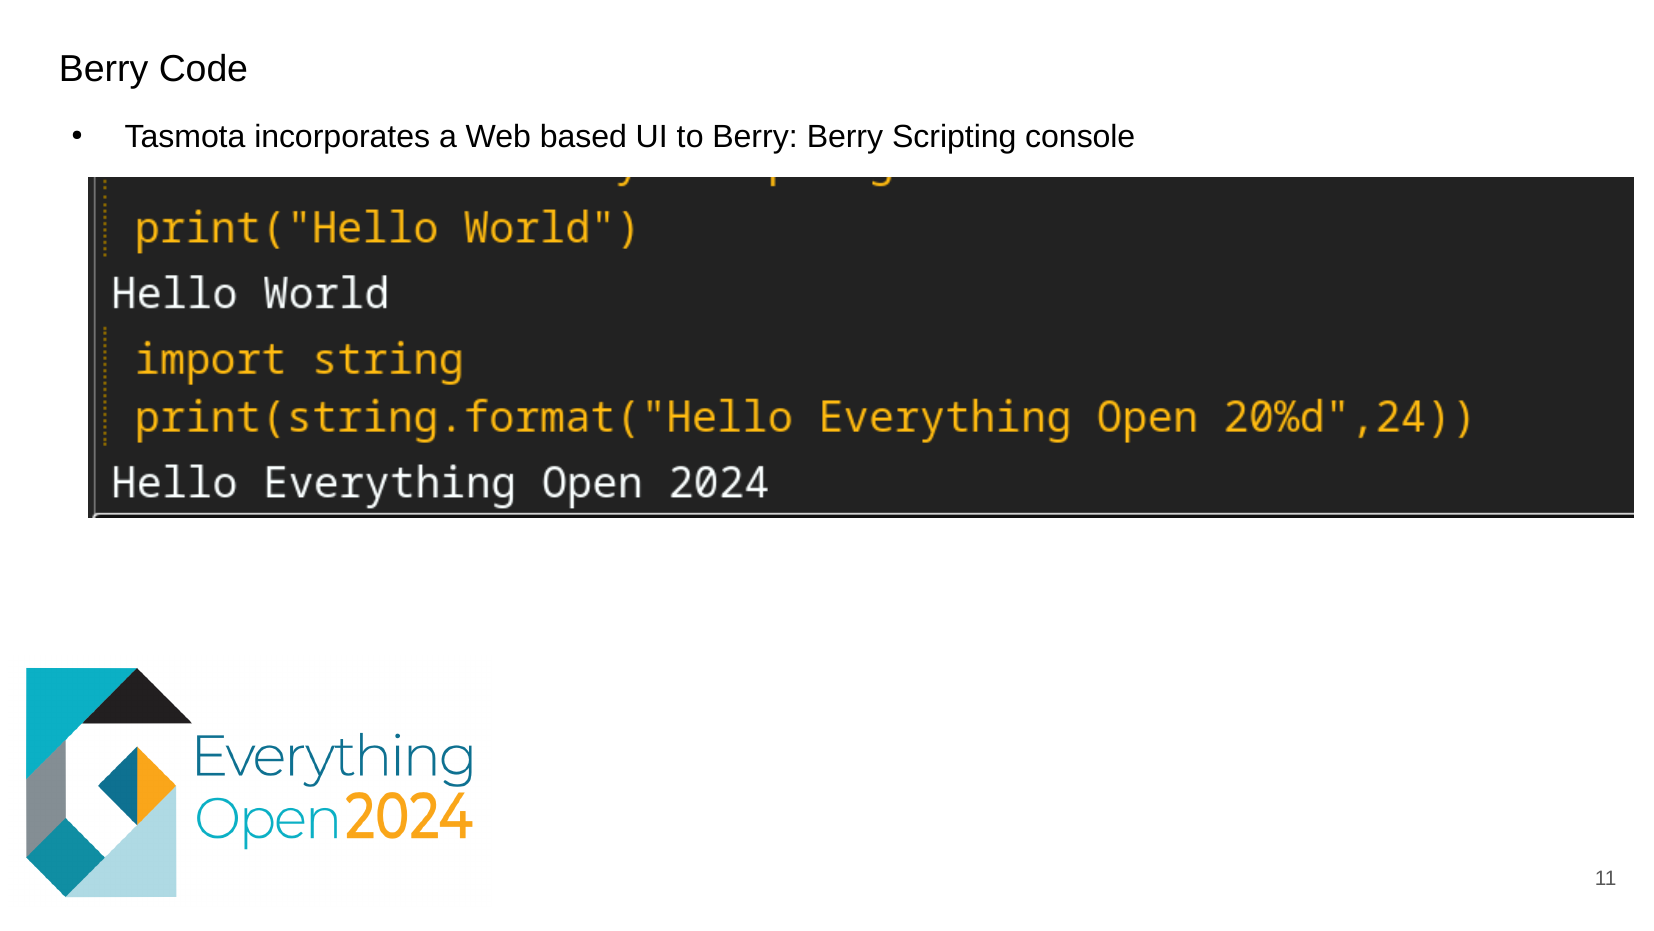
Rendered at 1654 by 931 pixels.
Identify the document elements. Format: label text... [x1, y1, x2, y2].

picture [88, 177, 1634, 518]
list Tasmota incorporates a Web based UI to Berry: Berry Scripting console [53, 118, 1595, 736]
picture [8, 655, 492, 907]
title Berry Code [59, 29, 1595, 108]
